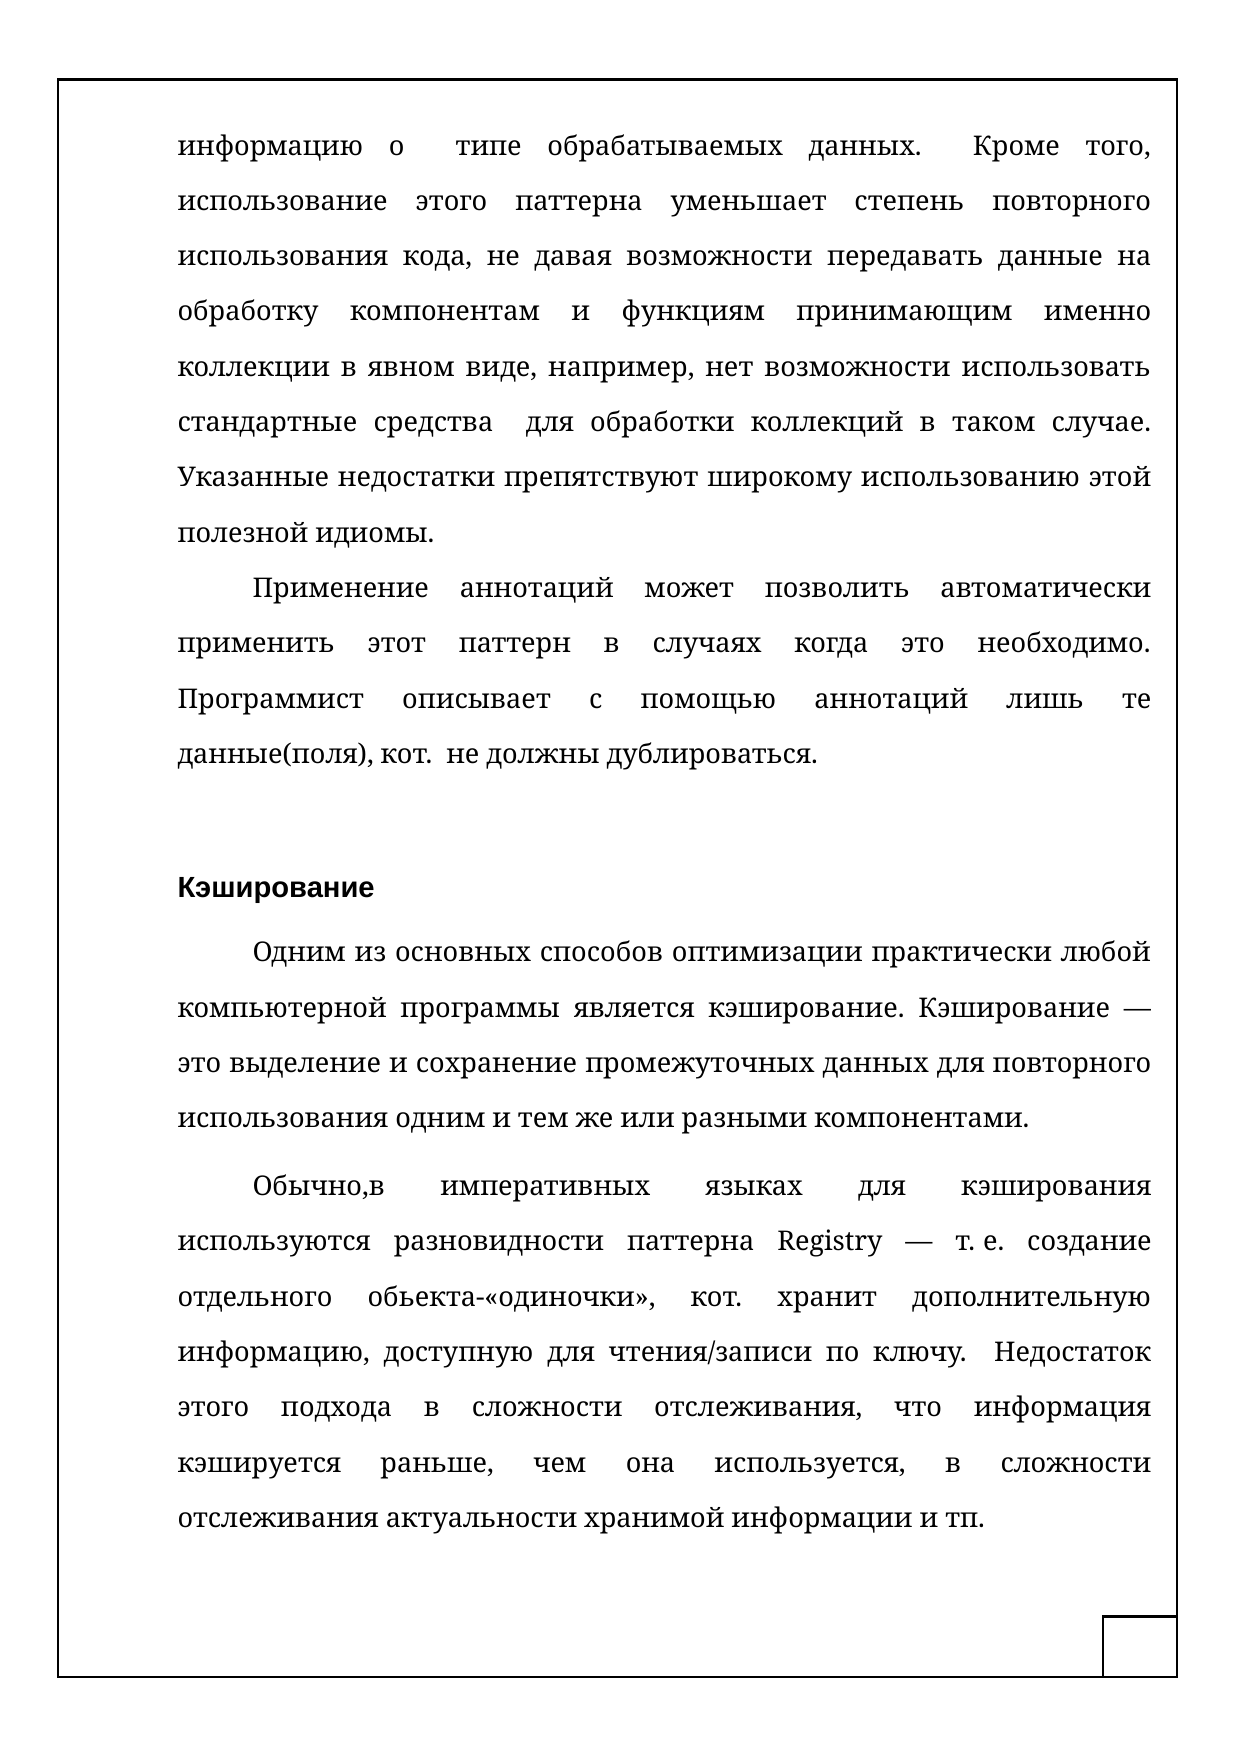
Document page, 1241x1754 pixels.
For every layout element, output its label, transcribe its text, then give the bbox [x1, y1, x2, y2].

text Одним из основных способов оптимизации практически любой компьютерной программы является кэширование. Кэширование — это выделение и сохранение промежуточных данных для повторного использования одним и тем же или разными компонентами. [177, 933, 1152, 1136]
subtitle Кэширование [177, 870, 1152, 903]
text информацию о типе обрабатываемых данных. Кроме того, использование этого паттерна уменьшает степень повторного использования кода, не давая возможности передавать данные на обработку компонентам и функциям принимающим именно коллекции в явном виде, например, нет возможности использовать стандартные средства для обработки коллекций в таком случае. Указанные недостатки препятствуют широкому использованию этой полезной идиомы. [177, 126, 1152, 550]
text Обычно,в императивных языках для кэширования используются разновидности паттерна Registry — т. е. создание отдельного обьекта-«одиночки», кот. хранит дополнительную информацию, доступную для чтения/записи по ключу. Недостаток этого подхода в сложности отслеживания, что информация кэшируется раньше, чем она используется, в сложности отслеживания актуальности хранимой информации и тп. [177, 1167, 1152, 1535]
text Применение аннотаций может позволить автоматически применить этот паттерн в случаях когда это необходимо. Программист описывает с помощью аннотаций лишь те данные(поля), кот. не должны дублироваться. [177, 568, 1152, 771]
